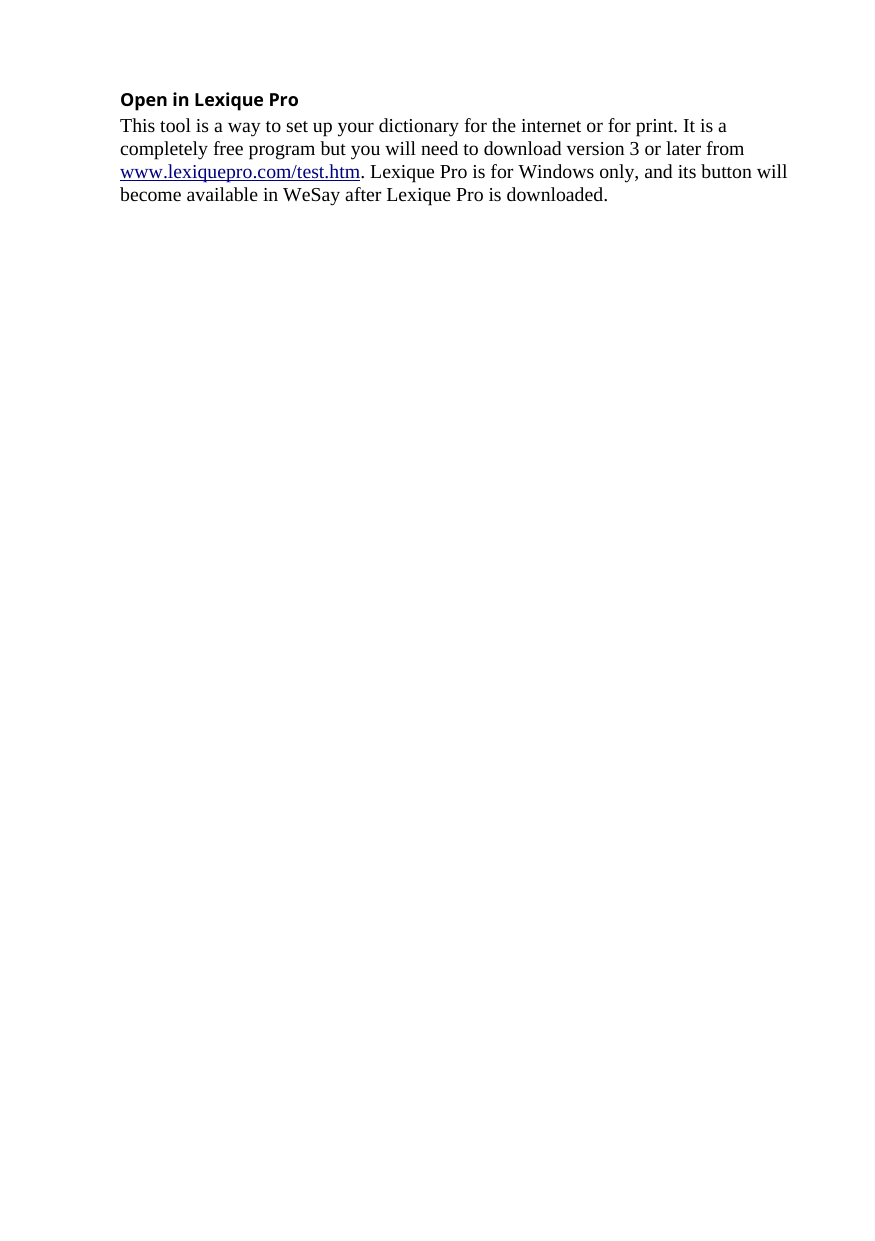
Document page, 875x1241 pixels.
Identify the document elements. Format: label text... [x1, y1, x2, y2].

text This tool is a way to set up your dictionary for the internet or for print. It is a completely free program but you will need to download version 3 or later from www.lexiquepro.com/test.htm. Lexique Pro is for Windows only, and its button will become available in WeSay after Lexique Pro is downloaded. [120, 114, 814, 206]
subtitle Open in Lexique Pro [120, 87, 814, 111]
